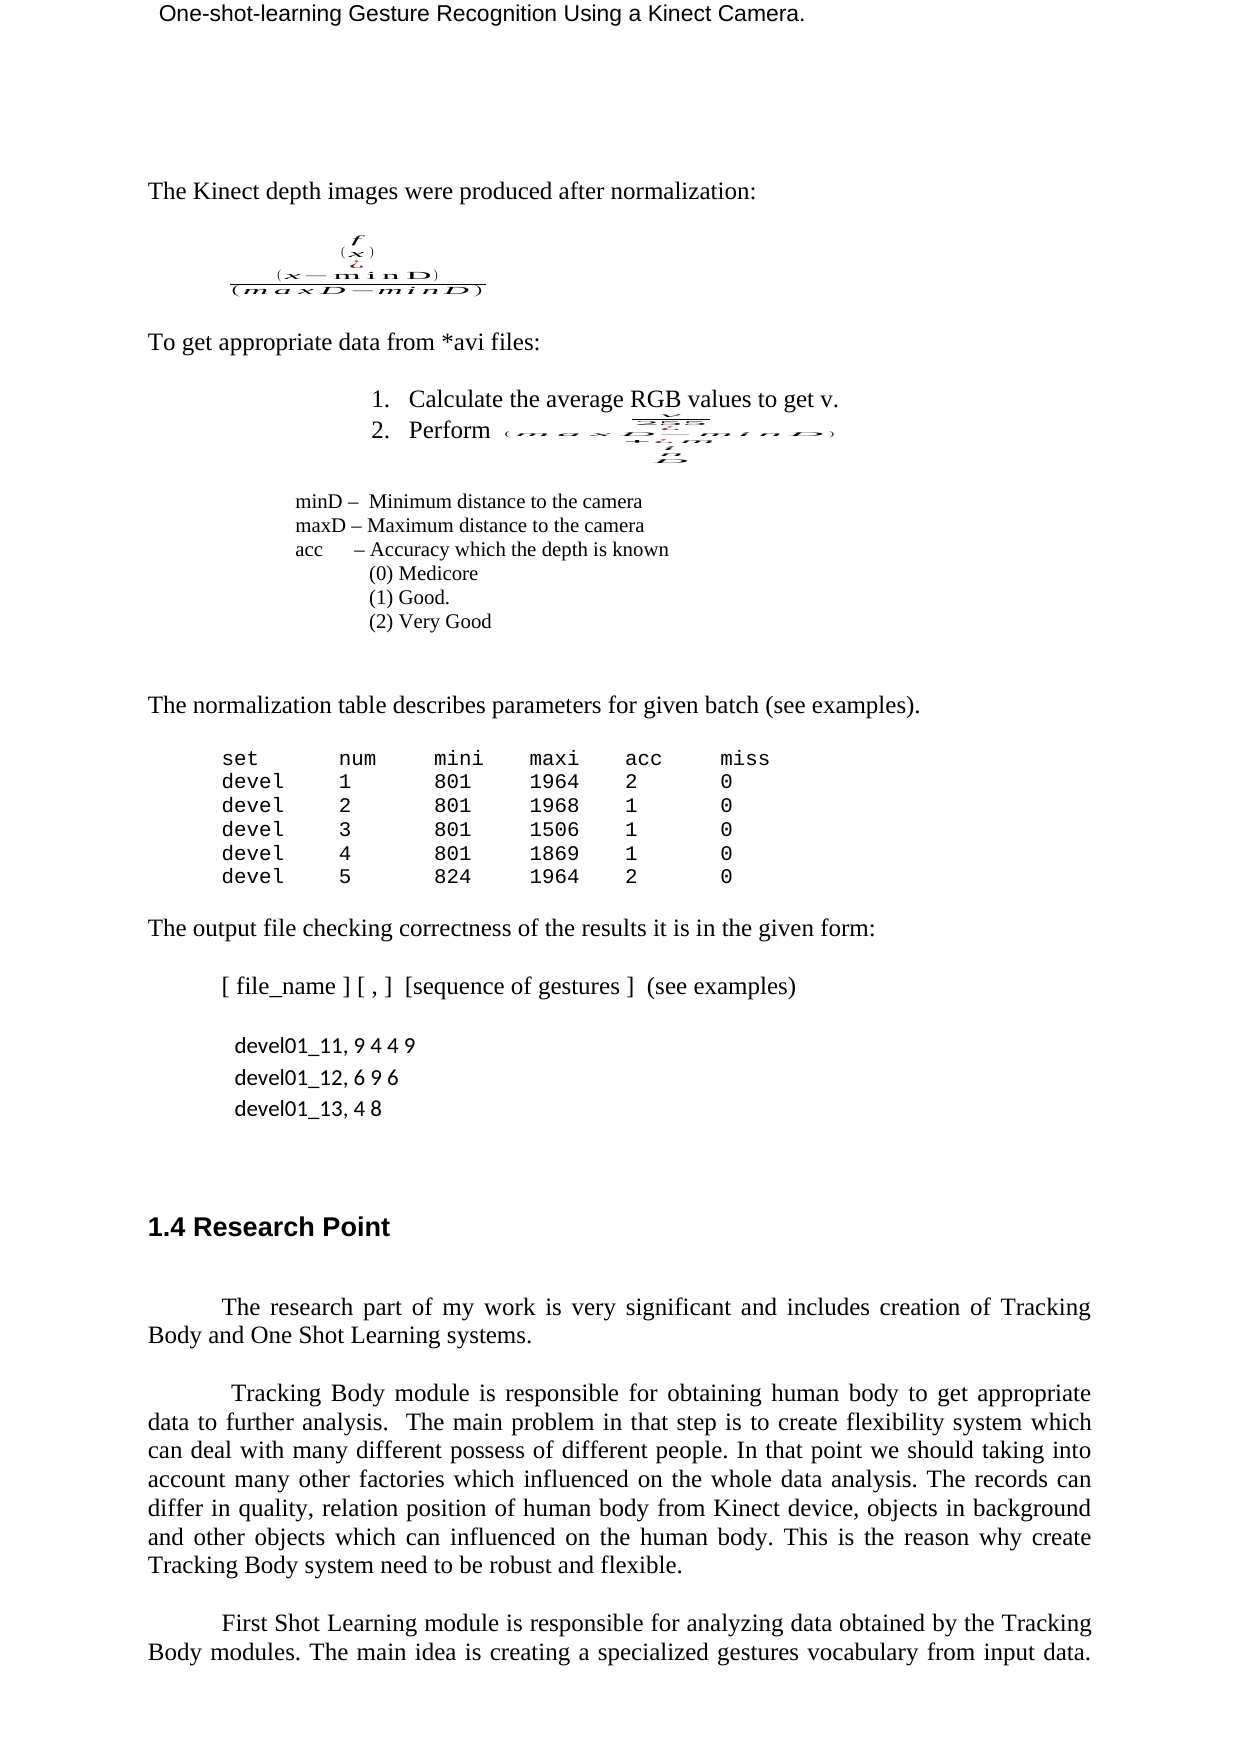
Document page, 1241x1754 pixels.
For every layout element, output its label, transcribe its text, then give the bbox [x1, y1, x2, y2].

text minD – Minimum distance to the camera [148, 488, 1093, 513]
text devel 4 801 1869 1 0 [221, 842, 1093, 866]
text devel 1 801 1964 2 0 [221, 772, 1093, 795]
table_header devel01_11, 9 4 4 9 [227, 1029, 427, 1060]
text set num mini maxi acc miss [221, 748, 1093, 772]
list Calculate the average RGB values to get v. [371, 384, 1093, 413]
text (2) Very Good [295, 609, 1093, 633]
text The Kinect depth images were produced after normalization: [148, 176, 1093, 205]
text [ file_name ] [ , ] [sequence of gestures ] (see examples) [221, 971, 1093, 1000]
table_cell devel01_12, 6 9 6 [227, 1060, 427, 1091]
text maxD – Maximum distance to the camera [148, 513, 1093, 537]
text devel 5 824 1964 2 0 [221, 866, 1093, 890]
text The output file checking correctness of the results it is in the given form: [148, 913, 1093, 942]
text Tracking Body module is responsible for obtaining human body to get appropriate data to further analysis. The main problem in that step is to create flexibility system which can deal with many different possess of different people. In that point we should taking into account many other factories which influenced on the whole data analysis. The records can differ in quality, relation position of human body from Kinect device, objects in background and other objects which can influenced on the human body. This is the reason why create Tracking Body system need to be robust and flexible. [148, 1378, 1093, 1579]
text To get appropriate data from *avi files: [148, 327, 1093, 355]
text The normalization table describes parameters for given batch (see examples). [148, 690, 1093, 719]
table_cell devel01_13, 4 8 [227, 1091, 427, 1122]
text First Shot Learning module is responsible for analyzing data obtained by the Tracking Body modules. The main idea is creating a specialized gestures vocabulary from input data. [148, 1608, 1093, 1666]
list Perform [371, 413, 1093, 464]
text (0) Medicore [295, 561, 1093, 585]
text devel 2 801 1968 1 0 [221, 795, 1093, 819]
text acc – Accuracy which the depth is known [221, 537, 1093, 561]
text 1.4 Research Point [148, 1211, 1093, 1242]
text The research part of my work is very significant and includes creation of Tracking Body and One Shot Learning systems. [148, 1292, 1093, 1349]
text (1) Good. [295, 585, 1093, 609]
text devel 3 801 1506 1 0 [221, 819, 1093, 842]
